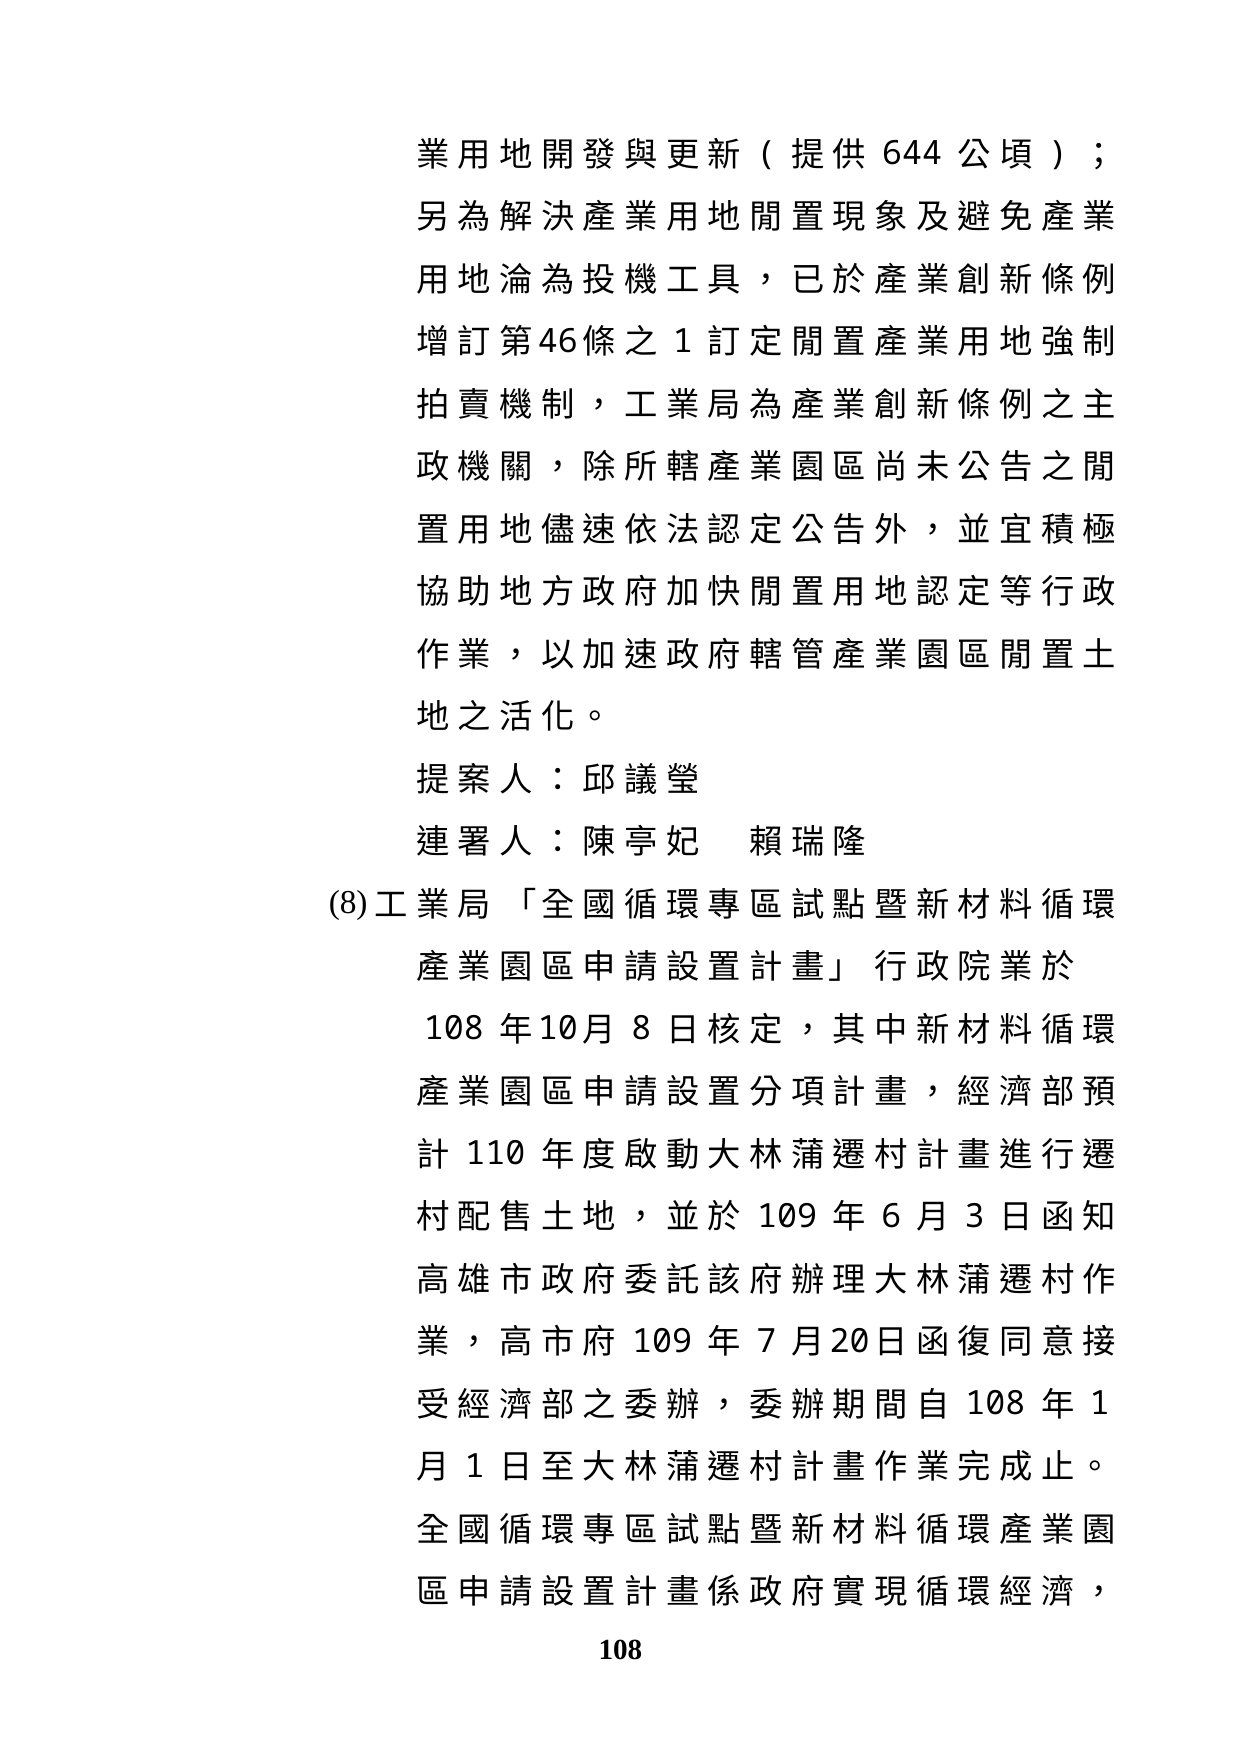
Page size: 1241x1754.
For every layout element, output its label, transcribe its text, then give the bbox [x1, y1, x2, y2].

list 工業局「全國循環專區試點暨新材料循環產業園區申請設置計畫」行政院業於108年10月8日核定，其中新材料循環產業園區申請設置分項計畫，經濟部預計110年度啟動大林蒲遷村計畫進行遷村配售土地，並於109年6月3日函知高雄市政府委託該府辦理大林蒲遷村作業，高市府109年7月20日函復同意接受經濟部之委辦，委辦期間自108年1月1日至大林蒲遷村計畫作業完成止。全國循環專區試點暨新材料循環產業園區申請設置計畫係政府實現循環經濟， [288, 860, 1120, 1610]
text 提案人：邱議瑩 [398, 735, 1016, 798]
list 業用地開發與更新(提供644公頃)；另為解決產業用地閒置現象及避免產業用地淪為投機工具，已於產業創新條例增訂第46條之1訂定閒置產業用地強制拍賣機制，工業局為產業創新條例之主政機關，除所轄產業園區尚未公告之閒置用地儘速依法認定公告外，並宜積極協助地方政府加快閒置用地認定等行政作業，以加速政府轄管產業園區閒置土地之活化。 [288, 110, 1120, 735]
text 連署人：陳亭妃 賴瑞隆 [398, 798, 1016, 860]
